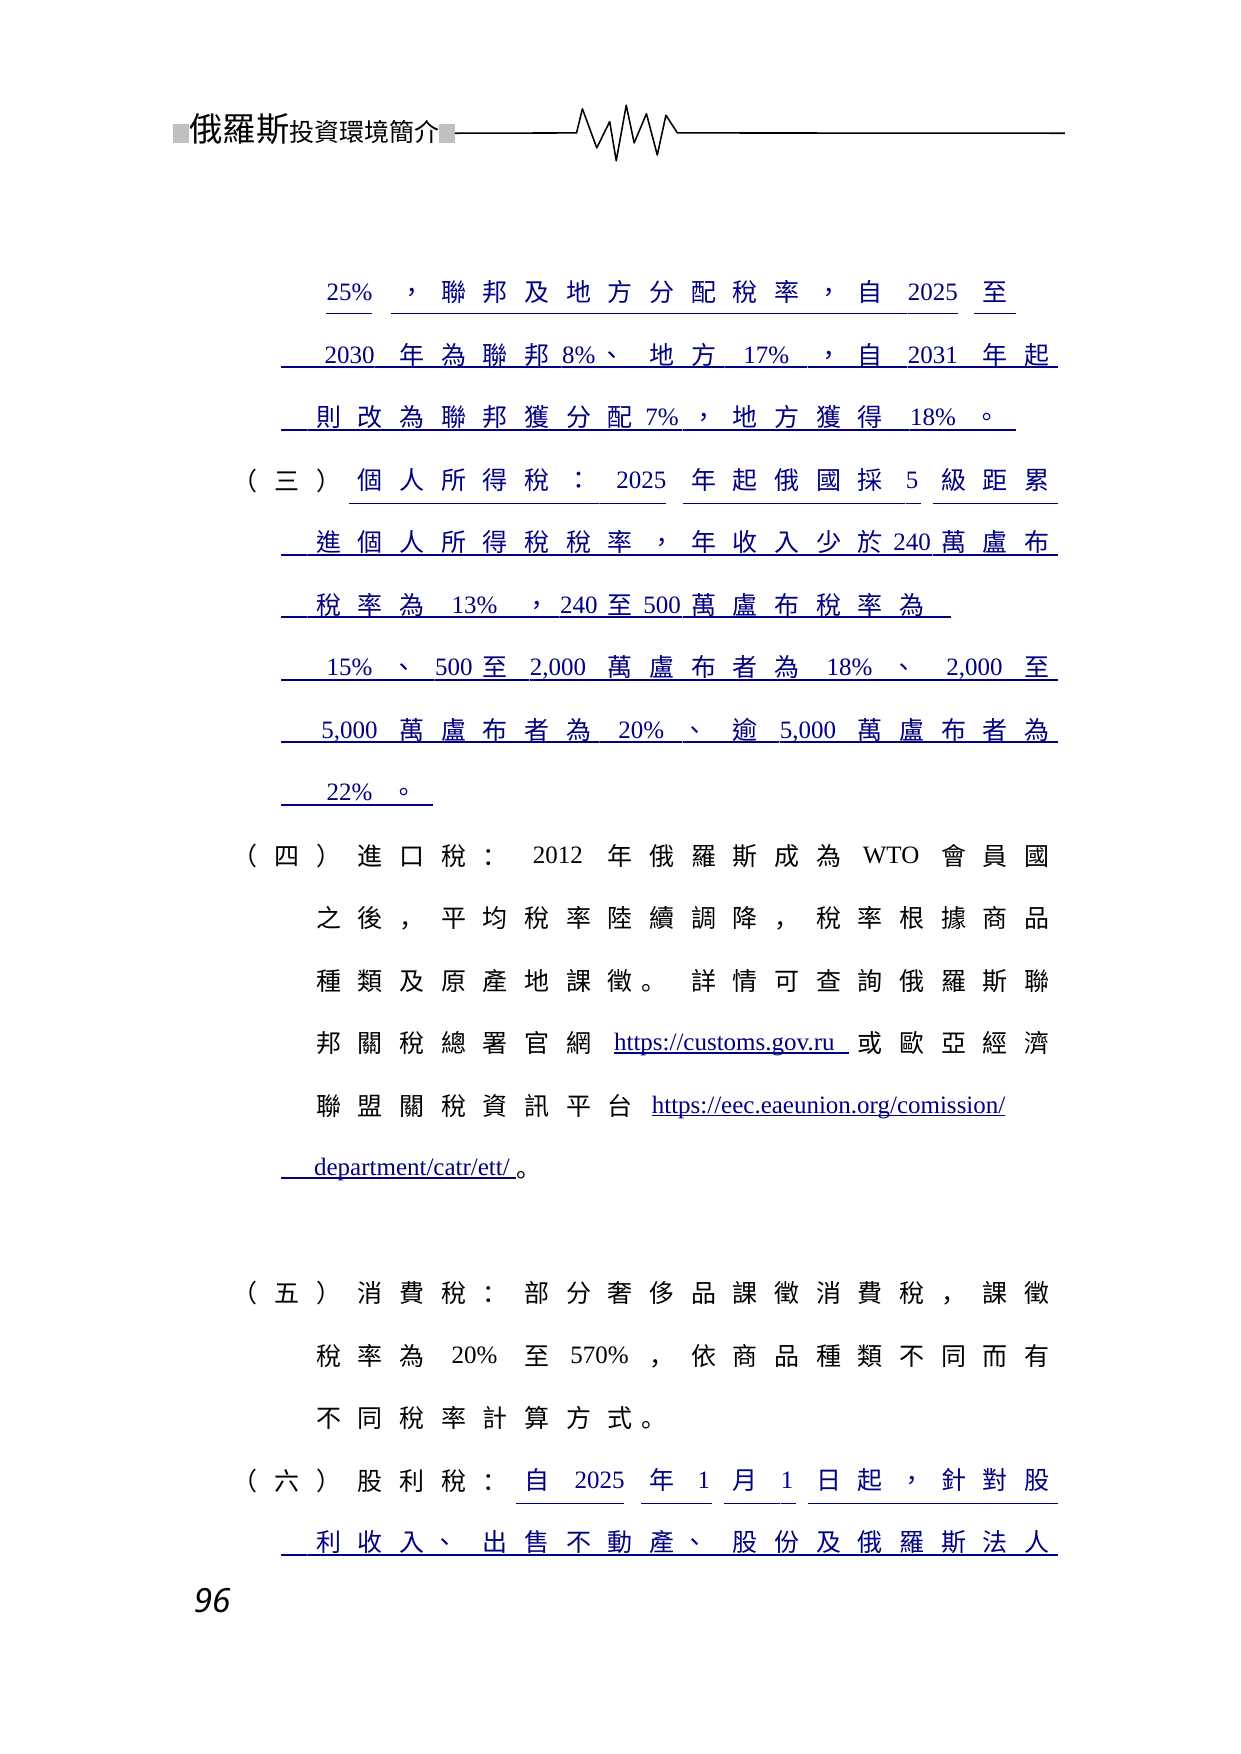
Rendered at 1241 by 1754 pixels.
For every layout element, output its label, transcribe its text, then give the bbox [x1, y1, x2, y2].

text （四）進口稅：2012年俄羅斯成為WTO會員國之後，平均稅率陸續調降，稅率根據商品種類及原產地課徵。詳情可查詢俄羅斯聯邦關稅總署官網https://customs.gov.ru或歐亞經濟聯盟關稅資訊平台https://eec.eaeunion.org/comission/department/catr/ett/。 [207, 813, 1058, 1188]
text （五）消費稅：部分奢侈品課徵消費稅，課徵稅率為20%至570%，依商品種類不同而有不同稅率計算方式。 [207, 1250, 1058, 1438]
text 25%，聯邦及地方分配稅率，自2025至2030年為聯邦8%、地方17%，自2031年起則改為聯邦獲分配7%，地方獲得18%。 [207, 250, 1058, 438]
text （六）股利稅：自2025年1月1日起，針對股利收入、出售不動產、股份及俄羅斯法人 [207, 1438, 1058, 1563]
text （三）個人所得稅：2025年起俄國採5級距累進個人所得稅稅率，年收入少於240萬盧布稅率為13%，240至500萬盧布稅率為15%、500至2,000萬盧布者為18%、2,000至5,000萬盧布者為20%、逾5,000萬盧布者為22%。 [207, 438, 1058, 813]
